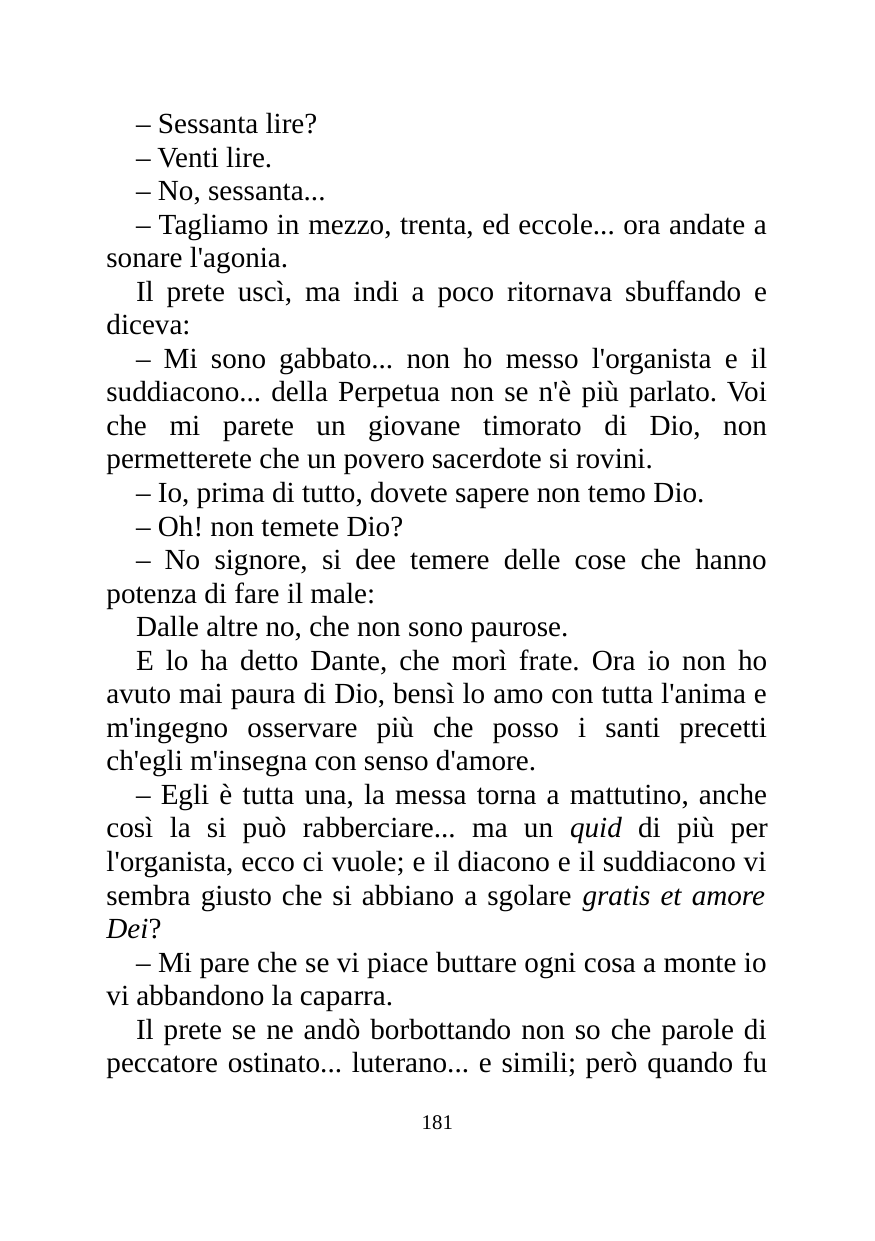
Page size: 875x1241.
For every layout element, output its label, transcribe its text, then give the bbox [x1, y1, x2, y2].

text E lo ha detto Dante, che morì frate. Ora io non ho avuto mai paura di Dio, bensì lo amo con tutta l'anima e m'ingegno osservare più che posso i santi precetti ch'egli m'insegna con senso d'amore. [106, 643, 768, 777]
text – Io, prima di tutto, dovete sapere non temo Dio. [106, 475, 768, 509]
text – Venti lire. [106, 140, 768, 173]
text Dalle altre no, che non sono paurose. [106, 609, 768, 643]
text – Mi pare che se vi piace buttare ogni cosa a monte io vi abbandono la caparra. [106, 945, 768, 1012]
text – Egli è tutta una, la messa torna a mattutino, anche così la si può rabberciare... ma un quid di più per l'organista, ecco ci vuole; e il diacono e il suddiacono vi sembra giusto che si abbiano a sgolare gratis et amore Dei? [106, 777, 768, 945]
text Il prete se ne andò borbottando non so che parole di peccatore ostinato... luterano... e simili; però quando fu [106, 1012, 768, 1079]
text – Oh! non temete Dio? [106, 509, 768, 542]
text – Mi sono gabbato... non ho messo l'organista e il suddiacono... della Perpetua non se n'è più parlato. Voi che mi parete un giovane timorato di Dio, non permetterete che un povero sacerdote si rovini. [106, 341, 768, 475]
text – No signore, si dee temere delle cose che hanno potenza di fare il male: [106, 542, 768, 609]
text – Sessanta lire? [106, 106, 768, 140]
text Il prete uscì, ma indi a poco ritornava sbuffando e diceva: [106, 274, 768, 341]
text – No, sessanta... [106, 173, 768, 207]
text – Tagliamo in mezzo, trenta, ed eccole... ora andate a sonare l'agonia. [106, 207, 768, 274]
